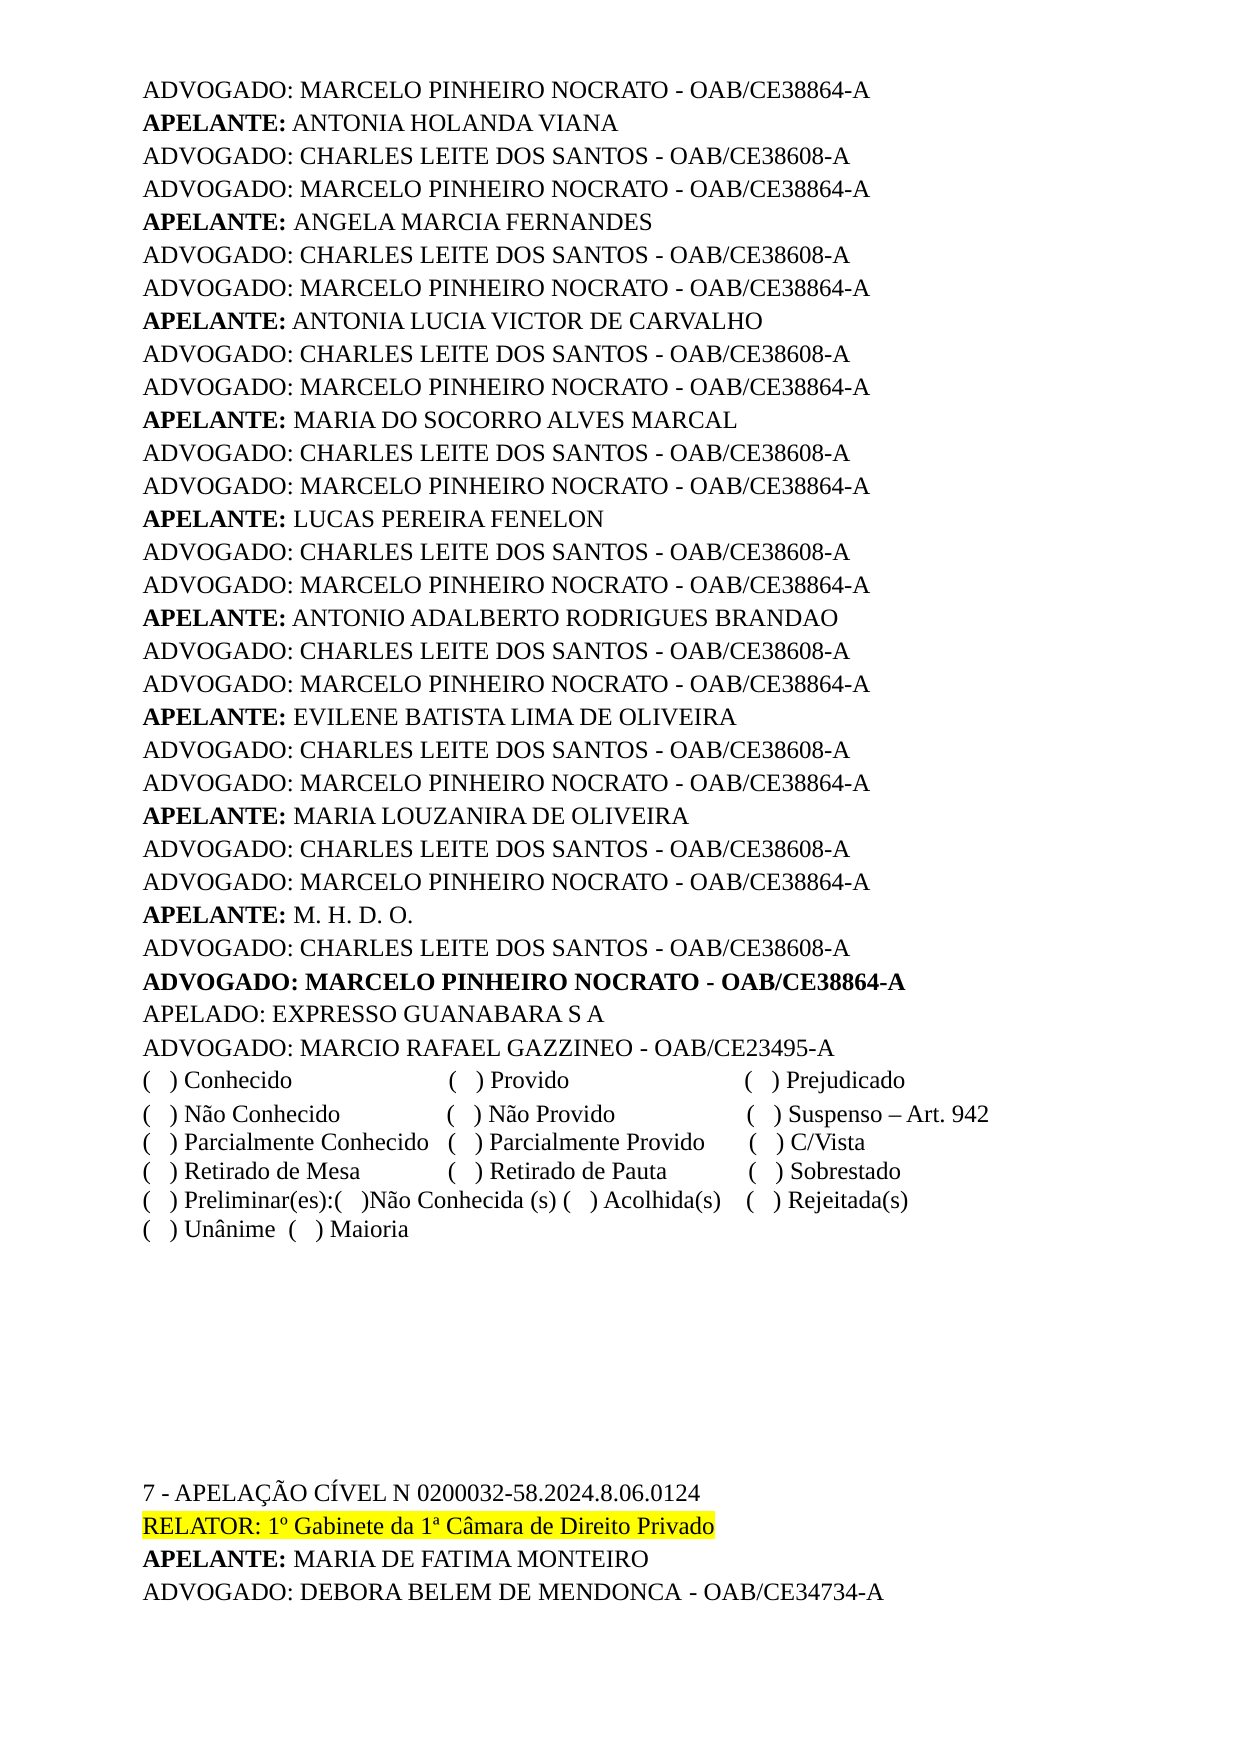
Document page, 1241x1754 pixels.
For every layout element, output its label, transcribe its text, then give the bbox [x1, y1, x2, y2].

text ( ) Preliminar(es):( )Não Conhecida (s) ( ) Acolhida(s) ( ) Rejeitada(s) [142, 1185, 1141, 1214]
text ( ) Não Conhecido ( ) Não Provido ( ) Suspenso – Art. 942 [142, 1099, 1141, 1127]
text ( ) Retirado de Mesa ( ) Retirado de Pauta ( ) Sobrestado [142, 1156, 1141, 1185]
text ADVOGADO: MARCELO PINHEIRO NOCRATO - OAB/CE38864-A APELANTE: ANTONIA HOLANDA VIANA ADVOGADO: CHARLES LEITE DOS SANTOS - OAB/CE38608-A ADVOGADO: MARCELO PINHEIRO NOCRATO - OAB/CE38864-A APELANTE: ANGELA MARCIA FERNANDES ADVOGADO: CHARLES LEITE DOS SANTOS - OAB/CE38608-A ADVOGADO: MARCELO PINHEIRO NOCRATO - OAB/CE38864-A APELANTE: ANTONIA LUCIA VICTOR DE CARVALHO ADVOGADO: CHARLES LEITE DOS SANTOS - OAB/CE38608-A ADVOGADO: MARCELO PINHEIRO NOCRATO - OAB/CE38864-A APELANTE: MARIA DO SOCORRO ALVES MARCAL ADVOGADO: CHARLES LEITE DOS SANTOS - OAB/CE38608-A ADVOGADO: MARCELO PINHEIRO NOCRATO - OAB/CE38864-A APELANTE: LUCAS PEREIRA FENELON ADVOGADO: CHARLES LEITE DOS SANTOS - OAB/CE38608-A ADVOGADO: MARCELO PINHEIRO NOCRATO - OAB/CE38864-A APELANTE: ANTONIO ADALBERTO RODRIGUES BRANDAO ADVOGADO: CHARLES LEITE DOS SANTOS - OAB/CE38608-A ADVOGADO: MARCELO PINHEIRO NOCRATO - OAB/CE38864-A APELANTE: EVILENE BATISTA LIMA DE OLIVEIRA ADVOGADO: CHARLES LEITE DOS SANTOS - OAB/CE38608-A ADVOGADO: MARCELO PINHEIRO NOCRATO - OAB/CE38864-A APELANTE: MARIA LOUZANIRA DE OLIVEIRA ADVOGADO: CHARLES LEITE DOS SANTOS - OAB/CE38608-A ADVOGADO: MARCELO PINHEIRO NOCRATO - OAB/CE38864-A APELANTE: M. H. D. O. ADVOGADO: CHARLES LEITE DOS SANTOS - OAB/CE38608-A ADVOGADO: MARCELO PINHEIRO NOCRATO - OAB/CE38864-A APELADO: EXPRESSO GUANABARA S A ADVOGADO: MARCIO RAFAEL GAZZINEO - OAB/CE23495-A ( ) Conhecido ( ) Provido ( ) Prejudicado [142, 75, 1141, 1094]
text ( ) Parcialmente Conhecido ( ) Parcialmente Provido ( ) C/Vista [142, 1127, 1141, 1156]
text ( ) Unânime ( ) Maioria [142, 1214, 1141, 1341]
text 7 - APELAÇÃO CÍVEL N 0200032-58.2024.8.06.0124 RELATOR: 1º Gabinete da 1ª Câmara de Direito Privado APELANTE: MARIA DE FATIMA MONTEIRO ADVOGADO: DEBORA BELEM DE MENDONCA - OAB/CE34734-A [142, 1478, 1141, 1606]
